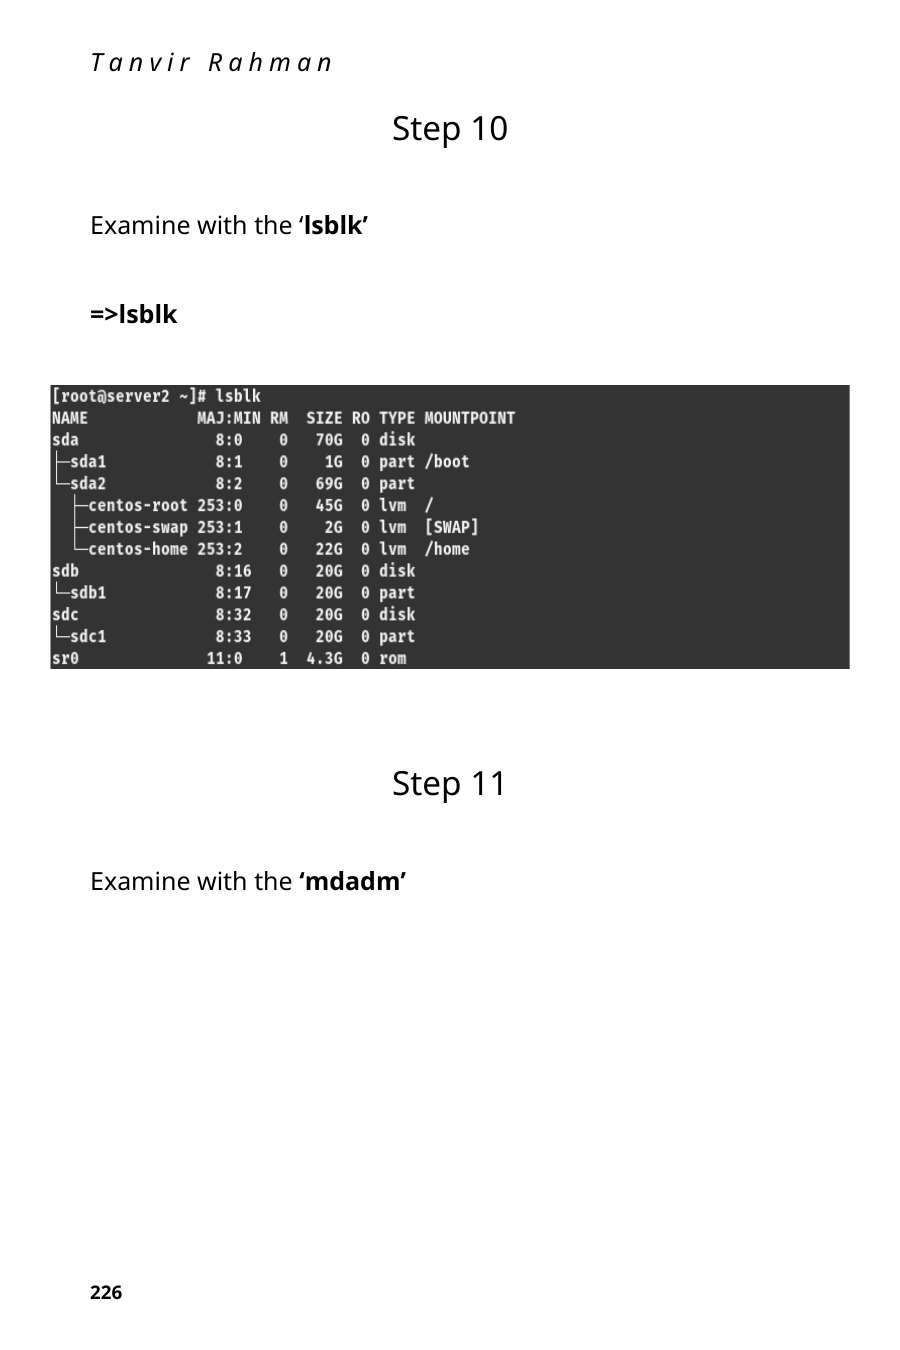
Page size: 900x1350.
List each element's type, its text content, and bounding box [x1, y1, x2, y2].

text =>lsblk [90, 297, 810, 331]
text Examine with the ‘lsblk’ [90, 208, 810, 242]
text Step 11 [90, 760, 810, 806]
picture [50, 385, 850, 669]
text Step 10 [90, 105, 810, 150]
text Examine with the ‘mdadm’ [90, 863, 810, 897]
